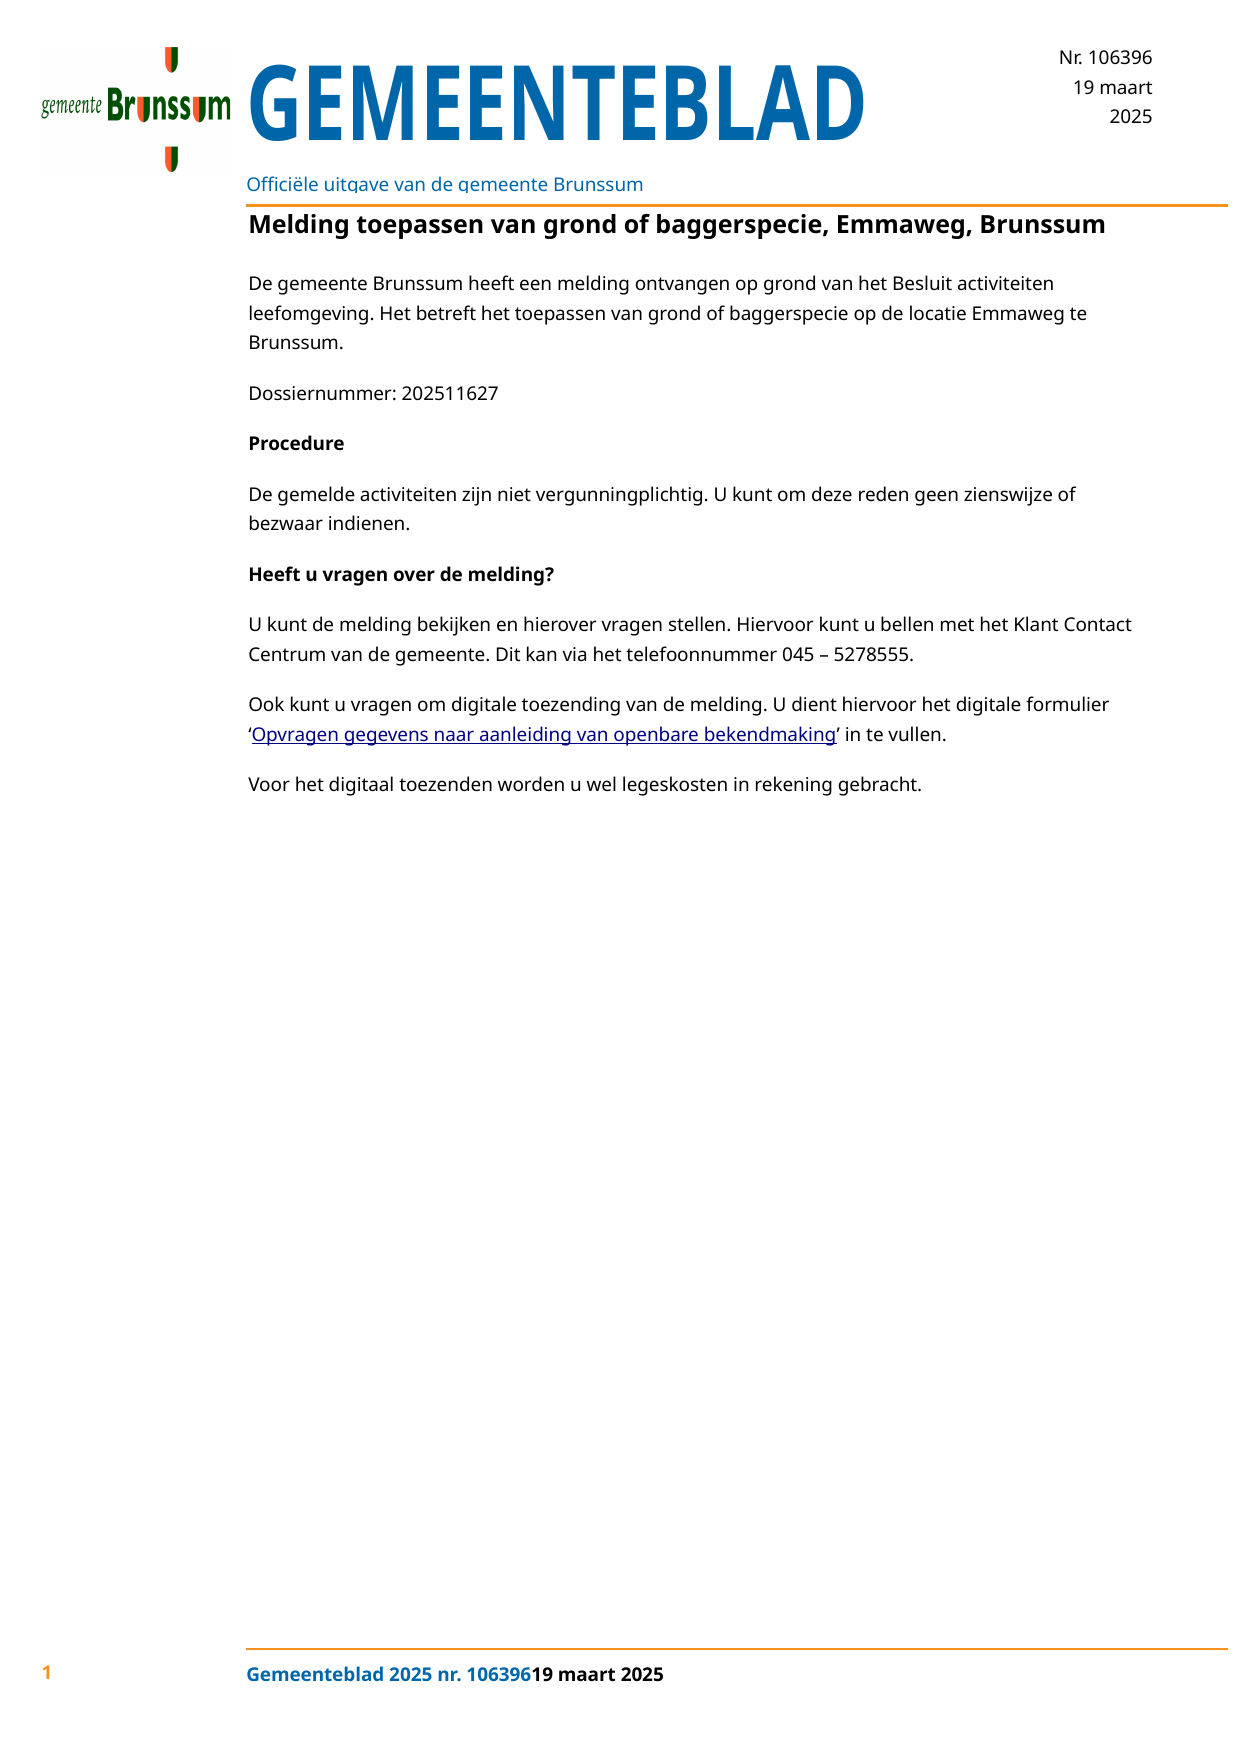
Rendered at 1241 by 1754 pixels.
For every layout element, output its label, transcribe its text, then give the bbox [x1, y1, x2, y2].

text Heeft u vragen over de melding? [248, 561, 1152, 586]
text Ook kunt u vragen om digitale toezending van de melding. U dient hiervoor het digitale formulier ‘Opvragen gegevens naar aanleiding van openbare bekendmaking’ in te vullen. [248, 691, 1152, 746]
text Dossiernummer: 202511627 [248, 380, 1152, 406]
text Melding toepassen van grond of baggerspecie, Emmaweg, Brunssum [248, 207, 1152, 241]
text De gemelde activiteiten zijn niet vergunningplichtig. U kunt om deze reden geen zienswijze of bezwaar indienen. [248, 481, 1152, 536]
text U kunt de melding bekijken en hierover vragen stellen. Hiervoor kunt u bellen met het Klant Contact Centrum van de gemeente. Dit kan via het telefoonnummer 045 – 5278555. [248, 611, 1152, 666]
text Procedure [248, 430, 1152, 456]
picture [41, 47, 231, 172]
text Voor het digitaal toezenden worden u wel legeskosten in rekening gebracht. [248, 771, 1152, 797]
text De gemeente Brunssum heeft een melding ontvangen op grond van het Besluit activiteiten leefomgeving. Het betreft het toepassen van grond of baggerspecie op de locatie Emmaweg te Brunssum. [248, 270, 1152, 355]
